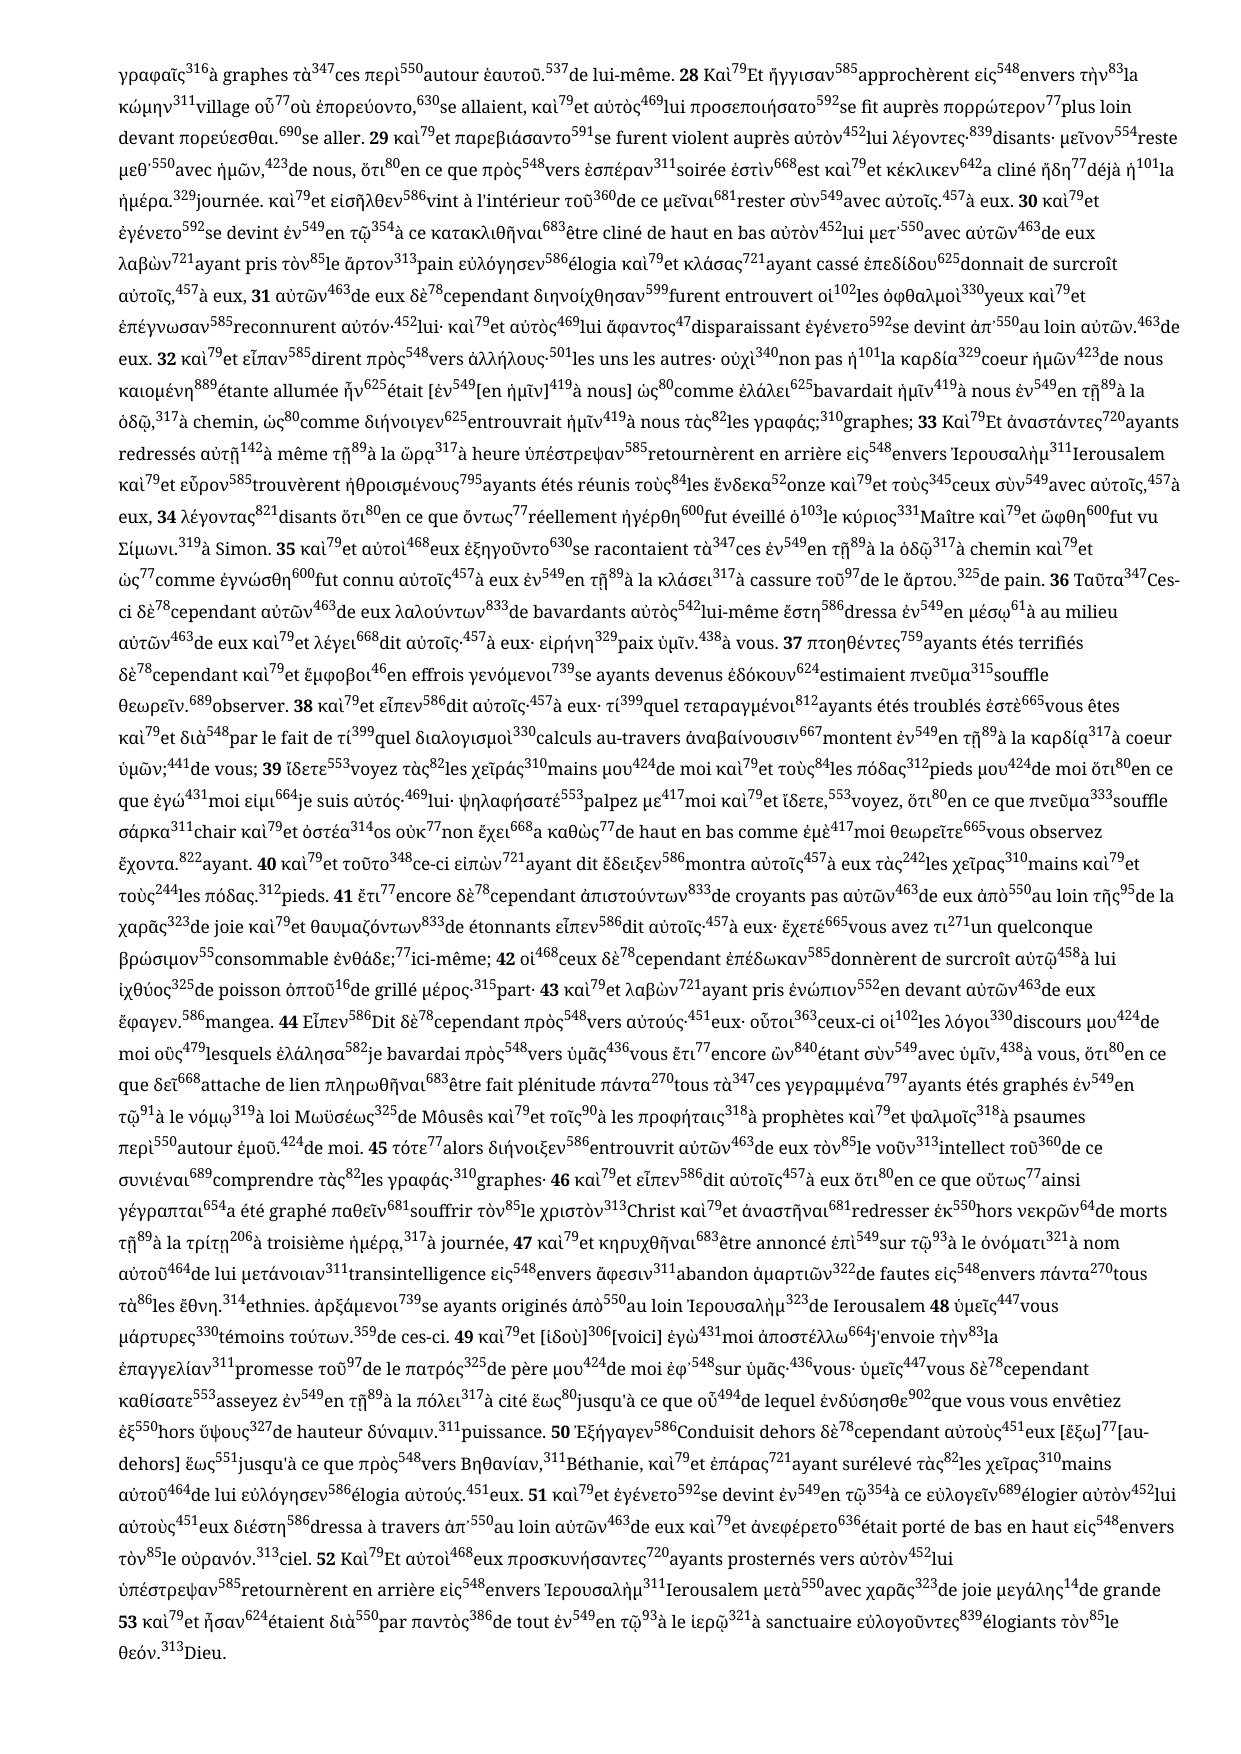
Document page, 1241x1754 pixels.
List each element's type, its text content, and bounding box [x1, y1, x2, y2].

text 1 Τῇ89à La δὲ78cependant μιᾷ57à une τῶν98de les σαββάτων326de sabbats ὄρθρου325de aube βαθέως16de profond ἐπὶ548sur τὸ87le μνῆμα315monument ἦλθον585vinrent φέρουσαι837portantes ἃ481lesquels ἡτοίμασαν585préparèrent ἀρώματα.314aromates. 2 εὗρον585trouvèrent δὲ78cependant τὸν85le λίθον313pierre ἀποκεκυλισμένον796ayant été roulé au loin ἀπὸ550au loin τοῦ99de le μνημείου,327de mémorial, 3 εἰσελθοῦσαι718ayantes venues à l'intérieur δὲ78cependant οὐχ77non εὗρον585trouvèrent τὸ87le σῶμα315corps τοῦ97de le κυρίου325de Maître Ἰησοῦ.325de Iésous. 4 καὶ79et ἐγένετο592se devint ἐν549en τῷ354à ce ἀπορεῖσθαι690se embarrasser αὐτὰς449elles περὶ550autour τούτου360de ce-ci καὶ79et ἰδοὺ306voici ἄνδρες330hommes δύο196deux ἐπέστησαν585présentèrent αὐταῖς455à elles ἐν549en ἐσθῆτι317à habillement ἀστραπτούσῃ.826à éclairante. 5 ἐμφόβων39de en effrois δὲ78cependant γενομένων731de se ayantes devenues αὐτῶν461de elles καὶ79et κλινουσῶν831de clinantes τὰ246les πρόσωπα314faces εἰς548envers τὴν83la γῆν311terre εἶπαν585dirent πρὸς548vers αὐτάς·449elles· τί399quel ζητεῖτε665vous cherchez τὸν346celui ζῶντα822vivant μετὰ550avec τῶν96de les νεκρῶν;64de morts; 6 οὐκ77non ἔστιν668est ὧδε,77ici, ἀλλ᾽79mais ἠγέρθη.600fut éveillé. μνήσθητε562soyez mémorisés ὡς77comme ἐλάλησεν586bavarda ὑμῖν438à vous ἔτι77encore ὢν840étant ἐν549en τῇ89à la Γαλιλαίᾳ317à Galilée 7 λέγων840disant τὸν85le υἱὸν313fils τοῦ97de le ἀνθρώπου325de être humain ὅτι80en ce que δεῖ668attache de lien παραδοθῆναι683être livré εἰς548envers χεῖρας310mains ἀνθρώπων324de êtres humains ἁμαρτωλῶν15de fauteurs καὶ79et σταυρωθῆναι683être crucifié καὶ79et τῇ89à la τρίτῃ206à troisième ἡμέρᾳ317à journée ἀναστῆναι.681redresser. 8 καὶ79et ἐμνήσθησαν599furent mémorisé τῶν98de les ῥημάτων326de oraux αὐτοῦ.464de lui. 9 Καὶ79Et ὑποστρέψασαι718ayantes retournées en arrière ἀπὸ550au loin τοῦ99de le μνημείου327de mémorial ἀπήγγειλαν585rapportèrent annonce ταῦτα347ces-ci πάντα270tous τοῖς90à les ἕνδεκα58à onze καὶ79et πᾶσιν274à tous τοῖς90à les λοιποῖς.377à restants. 10 ἦσαν624étaient δὲ78cependant ἡ101la Μαγδαληνὴ329Magdalene Μαρία329Maria καὶ79et Ἰωάννα329Ioanna καὶ79et Μαρία329Maria ἡ362celle Ἰακώβου325de Iakobos καὶ79et αἱ100les λοιπαὶ387restantes σὺν549avec αὐταῖς.455à elles. ἔλεγον624disaient πρὸς548vers τοὺς84les ἀποστόλους312envoyés ταῦτα,347ces-ci, 11 καὶ79et ἐφάνησαν599furent apparu en lumière ἐνώπιον552en devant αὐτῶν463de eux ὡσεὶ80comme si λῆρος331radotage τὰ104les ῥήματα332oraux ταῦτα,157ces-ci, καὶ79et ἠπίστουν624croyaient pas αὐταῖς.455à elles. 12 Ὁ103Le δὲ78cependant Πέτρος331Pierre ἀναστὰς721ayant redressé ἔδραμεν586courut ἐπὶ548sur τὸ87le μνημεῖον315mémorial καὶ79et παρακύψας721ayant penché à côté βλέπει668regarde τὰ86les ὀθόνια314étoffes de lins μόνα,116seuls, καὶ79et ἀπῆλθεν586éloigna πρὸς548vers ἑαυτὸν528lui-même θαυμάζων840étonnant τὸ348ce γεγονός.772ayant devenu. 13 Καὶ79Et ἰδοὺ306voici δύο70deux ἐξ550hors αὐτῶν463de eux ἐν549en αὐτῇ142à même τῇ89à la ἡμέρᾳ317à journée ἦσαν624étaient πορευόμενοι866se allants εἰς548envers κώμην311village ἀπέχουσαν820tenante au loin σταδίους312stades ἑξήκοντα178soixante ἀπὸ550au loin Ἰερουσαλήμ,323de Ierousalem, ᾗ484à laquelle ὄνομα333nom Ἐμμαοῦς,329Emmaous, 14 καὶ79et αὐτοὶ468eux ὡμίλουν624conversaient πρὸς548vers ἀλλήλους501les uns les autres περὶ550autour πάντων282de tous τῶν359de ces συμβεβηκότων779de ayants arrivés avec τούτων.359de ces-ci. 15 καὶ79et ἐγένετο592se devint ἐν549en τῷ354à ce ὁμιλεῖν689converser αὐτοὺς451eux καὶ79et συζητεῖν689chercher ensemble καὶ79et αὐτὸς542lui-même Ἰησοῦς331Iésous ἐγγίσας721ayant approché συνεπορεύετο631se allait avec αὐτοῖς,457à eux, 16 οἱ102les δὲ78cependant ὀφθαλμοὶ330yeux αὐτῶν463de eux ἐκρατοῦντο635étaient saisi avec force τοῦ360de ce μὴ77ne pas ἐπιγνῶναι681reconnaître αὐτόν.452lui. 17 εἶπεν586dit δὲ78cependant πρὸς548vers αὐτούς·451eux· τίνες409quels οἱ102les λόγοι330discours οὗτοι155ceux-ci οὓς479lesquels ἀντιβάλλετε665vous jetez en échange πρὸς548vers ἀλλήλους501les uns les autres περιπατοῦντες;839piétinants autour; καὶ79et ἐστάθησαν599furent dressé σκυθρωποί.70airs maussades. 18 ἀποκριθεὶς760ayant été répondu δὲ78cependant εἷς71un ὀνόματι321à nom Κλεοπᾶς331Kléopas εἶπεν586dit πρὸς548vers αὐτόν·452lui· σὺ448toi μόνος132seul παροικεῖς666tu habites maison à côté Ἰερουσαλὴμ311Ierousalem καὶ79et οὐκ77non ἔγνως584tu connus τὰ347ces γενόμενα727se ayants devenus ἐν549en αὐτῇ456à elle ἐν549en ταῖς88à les ἡμέραις316à journées ταύταις;141à celles-ci; 19 καὶ79et εἶπεν586dit αὐτοῖς·457à eux· ποῖα;398quels; οἱ468ceux δὲ78cependant εἶπαν585dirent αὐτῷ·458à lui· τὰ347ces περὶ550autour Ἰησοῦ325de Iésous τοῦ97de le Ναζαρηνοῦ,16de Nazarénien, ὃς498lequel ἐγένετο592se devint ἀνὴρ331homme προφήτης331prophète δυνατὸς22puissant ἐν549en ἔργῳ321à travail καὶ79et λόγῳ319à discours ἐναντίον552en-présence τοῦ97de le θεοῦ325de Dieu καὶ79et παντὸς281de tout τοῦ97de le λαοῦ,325de peuple, 20 ὅπως77de telle manière que τε79en outre παρέδωκαν585livrèrent αὐτὸν452lui οἱ102les ἀρχιερεῖς330chefs sacrificateurs καὶ79et οἱ102les ἄρχοντες330chefs ἡμῶν423de nous εἰς548envers κρίμα315objet de jugement θανάτου325de trépas καὶ79et ἐσταύρωσαν585crucifièrent αὐτόν.452lui. 21 ἡμεῖς430nous δὲ78cependant ἠλπίζομεν620nous espérions ὅτι80en ce que αὐτός469lui ἐστιν668est ὁ364celui μέλλων840imminant λυτροῦσθαι690se rançonner τὸν85le Ἰσραήλ·313Israël· ἀλλά79mais γε340du moins καὶ77aussi σὺν549avec πᾶσιν276à tous τούτοις353à ces-ci τρίτην201troisième ταύτην136celle-ci ἡμέραν311journée ἄγει668conduit ἀφ᾽550au loin οὗ492de lequel ταῦτα365ces-ci ἐγένετο.592se devint. 22 ἀλλὰ79mais καὶ77aussi γυναῖκές328femmes τινες284des quelconques ἐξ550hors ἡμῶν423de nous ἐξέστησαν585extasièrent ἡμᾶς,416nous, γενόμεναι737se ayantes devenues ὀρθριναὶ68matinales ἐπὶ548sur τὸ87le μνημεῖον,315mémorial, 23 καὶ79et μὴ77ne pas εὑροῦσαι718ayantes trouvées τὸ87le σῶμα315corps αὐτοῦ464de lui ἦλθον585vinrent λέγουσαι837disantes καὶ77aussi ὀπτασίαν311apparition ἀγγέλων324de messagers ἑωρακέναι,686avoir vu, οἳ497lesquels λέγουσιν667disent αὐτὸν452lui ζῆν.689vivre. 24 καὶ79et ἀπῆλθόν585éloignèrent τινες389des quelconques τῶν357de ceux σὺν549avec ἡμῖν419à nous ἐπὶ548sur τὸ87le μνημεῖον315mémorial καὶ79et εὗρον585trouvèrent οὕτως77ainsi καθὼς77de haut en bas comme καὶ77aussi αἱ100les γυναῖκες328femmes εἶπον,585dirent, αὐτὸν452lui δὲ78cependant οὐκ77non εἶδον.585virent. 25 Καὶ79Et αὐτὸς469lui εἶπεν586dit πρὸς548vers αὐτούς·451eux· ὦ340O ἀνόητοι75inintelligents καὶ79et βραδεῖς75lents τῇ89à la καρδίᾳ317à coeur τοῦ360de ce πιστεύειν689croire ἐπὶ549sur πᾶσιν379à tous οἷς487à lesquels ἐλάλησαν585bavardèrent οἱ102les προφῆται·330prophètes· 26 οὐχὶ340non pas ταῦτα347ces-ci ἔδει625attachait de lien παθεῖν681souffrir τὸν85le χριστὸν313Christ καὶ79et εἰσελθεῖν681venir à l'intérieur εἰς548envers τὴν83la δόξαν311gloire αὐτοῦ;464de lui; 27 καὶ79et ἀρξάμενος740se ayant originé ἀπὸ550au loin Μωϋσέως325de Môusês καὶ79et ἀπὸ550au loin πάντων280de tous τῶν96de les προφητῶν324de prophètes διερμήνευσεν586interpréta en détail αὐτοῖς457à eux ἐν549en πάσαις272à toutes ταῖς88à les γραφαῖς316à graphes τὰ347ces περὶ550autour ἑαυτοῦ.537de lui-même. 28 Καὶ79Et ἤγγισαν585approchèrent εἰς548envers τὴν83la κώμην311village οὗ77où ἐπορεύοντο,630se allaient, καὶ79et αὐτὸς469lui προσεποιήσατο592se fit auprès πορρώτερον77plus loin devant πορεύεσθαι.690se aller. 29 καὶ79et παρεβιάσαντο591se furent violent auprès αὐτὸν452lui λέγοντες·839disants· μεῖνον554reste μεθ᾽550avec ἡμῶν,423de nous, ὅτι80en ce que πρὸς548vers ἑσπέραν311soirée ἐστὶν668est καὶ79et κέκλικεν642a cliné ἤδη77déjà ἡ101la ἡμέρα.329journée. καὶ79et εἰσῆλθεν586vint à l'intérieur τοῦ360de ce μεῖναι681rester σὺν549avec αὐτοῖς.457à eux. 30 καὶ79et ἐγένετο592se devint ἐν549en τῷ354à ce κατακλιθῆναι683être cliné de haut en bas αὐτὸν452lui μετ᾽550avec αὐτῶν463de eux λαβὼν721ayant pris τὸν85le ἄρτον313pain εὐλόγησεν586élogia καὶ79et κλάσας721ayant cassé ἐπεδίδου625donnait de surcroît αὐτοῖς,457à eux, 31 αὐτῶν463de eux δὲ78cependant διηνοίχθησαν599furent entrouvert οἱ102les ὀφθαλμοὶ330yeux καὶ79et ἐπέγνωσαν585reconnurent αὐτόν·452lui· καὶ79et αὐτὸς469lui ἄφαντος47disparaissant ἐγένετο592se devint ἀπ᾽550au loin αὐτῶν.463de eux. 32 καὶ79et εἶπαν585dirent πρὸς548vers ἀλλήλους·501les uns les autres· οὐχὶ340non pas ἡ101la καρδία329coeur ἡμῶν423de nous καιομένη889étante allumée ἦν625était [ἐν549[en ἡμῖν]419à nous] ὡς80comme ἐλάλει625bavardait ἡμῖν419à nous ἐν549en τῇ89à la ὁδῷ,317à chemin, ὡς80comme διήνοιγεν625entrouvrait ἡμῖν419à nous τὰς82les γραφάς;310graphes; 33 Καὶ79Et ἀναστάντες720ayants redressés αὐτῇ142à même τῇ89à la ὥρᾳ317à heure ὑπέστρεψαν585retournèrent en arrière εἰς548envers Ἰερουσαλὴμ311Ierousalem καὶ79et εὗρον585trouvèrent ἠθροισμένους795ayants étés réunis τοὺς84les ἕνδεκα52onze καὶ79et τοὺς345ceux σὺν549avec αὐτοῖς,457à eux, 34 λέγοντας821disants ὅτι80en ce que ὄντως77réellement ἠγέρθη600fut éveillé ὁ103le κύριος331Maître καὶ79et ὤφθη600fut vu Σίμωνι.319à Simon. 35 καὶ79et αὐτοὶ468eux ἐξηγοῦντο630se racontaient τὰ347ces ἐν549en τῇ89à la ὁδῷ317à chemin καὶ79et ὡς77comme ἐγνώσθη600fut connu αὐτοῖς457à eux ἐν549en τῇ89à la κλάσει317à cassure τοῦ97de le ἄρτου.325de pain. 36 Ταῦτα347Ces-ci δὲ78cependant αὐτῶν463de eux λαλούντων833de bavardants αὐτὸς542lui-même ἔστη586dressa ἐν549en μέσῳ61à au milieu αὐτῶν463de eux καὶ79et λέγει668dit αὐτοῖς·457à eux· εἰρήνη329paix ὑμῖν.438à vous. 37 πτοηθέντες759ayants étés terrifiés δὲ78cependant καὶ79et ἔμφοβοι46en effrois γενόμενοι739se ayants devenus ἐδόκουν624estimaient πνεῦμα315souffle θεωρεῖν.689observer. 38 καὶ79et εἶπεν586dit αὐτοῖς·457à eux· τί399quel τεταραγμένοι812ayants étés troublés ἐστὲ665vous êtes καὶ79et διὰ548par le fait de τί399quel διαλογισμοὶ330calculs au-travers ἀναβαίνουσιν667montent ἐν549en τῇ89à la καρδίᾳ317à coeur ὑμῶν;441de vous; 39 ἴδετε553voyez τὰς82les χεῖράς310mains μου424de moi καὶ79et τοὺς84les πόδας312pieds μου424de moi ὅτι80en ce que ἐγώ431moi εἰμι664je suis αὐτός·469lui· ψηλαφήσατέ553palpez με417moi καὶ79et ἴδετε,553voyez, ὅτι80en ce que πνεῦμα333souffle σάρκα311chair καὶ79et ὀστέα314os οὐκ77non ἔχει668a καθὼς77de haut en bas comme ἐμὲ417moi θεωρεῖτε665vous observez ἔχοντα.822ayant. 40 καὶ79et τοῦτο348ce-ci εἰπὼν721ayant dit ἔδειξεν586montra αὐτοῖς457à eux τὰς242les χεῖρας310mains καὶ79et τοὺς244les πόδας.312pieds. 41 ἔτι77encore δὲ78cependant ἀπιστούντων833de croyants pas αὐτῶν463de eux ἀπὸ550au loin τῆς95de la χαρᾶς323de joie καὶ79et θαυμαζόντων833de étonnants εἶπεν586dit αὐτοῖς·457à eux· ἔχετέ665vous avez τι271un quelconque βρώσιμον55consommable ἐνθάδε;77ici-même; 42 οἱ468ceux δὲ78cependant ἐπέδωκαν585donnèrent de surcroît αὐτῷ458à lui ἰχθύος325de poisson ὀπτοῦ16de grillé μέρος·315part· 43 καὶ79et λαβὼν721ayant pris ἐνώπιον552en devant αὐτῶν463de eux ἔφαγεν.586mangea. 44 Εἶπεν586Dit δὲ78cependant πρὸς548vers αὐτούς·451eux· οὗτοι363ceux-ci οἱ102les λόγοι330discours μου424de moi οὓς479lesquels ἐλάλησα582je bavardai πρὸς548vers ὑμᾶς436vous ἔτι77encore ὢν840étant σὺν549avec ὑμῖν,438à vous, ὅτι80en ce que δεῖ668attache de lien πληρωθῆναι683être fait plénitude πάντα270tous τὰ347ces γεγραμμένα797ayants étés graphés ἐν549en τῷ91à le νόμῳ319à loi Μωϋσέως325de Môusês καὶ79et τοῖς90à les προφήταις318à prophètes καὶ79et ψαλμοῖς318à psaumes περὶ550autour ἐμοῦ.424de moi. 45 τότε77alors διήνοιξεν586entrouvrit αὐτῶν463de eux τὸν85le νοῦν313intellect τοῦ360de ce συνιέναι689comprendre τὰς82les γραφάς·310graphes· 46 καὶ79et εἶπεν586dit αὐτοῖς457à eux ὅτι80en ce que οὕτως77ainsi γέγραπται654a été graphé παθεῖν681souffrir τὸν85le χριστὸν313Christ καὶ79et ἀναστῆναι681redresser ἐκ550hors νεκρῶν64de morts τῇ89à la τρίτῃ206à troisième ἡμέρᾳ,317à journée, 47 καὶ79et κηρυχθῆναι683être annoncé ἐπὶ549sur τῷ93à le ὀνόματι321à nom αὐτοῦ464de lui μετάνοιαν311transintelligence εἰς548envers ἄφεσιν311abandon ἁμαρτιῶν322de fautes εἰς548envers πάντα270tous τὰ86les ἔθνη.314ethnies. ἀρξάμενοι739se ayants originés ἀπὸ550au loin Ἰερουσαλὴμ323de Ierousalem 48 ὑμεῖς447vous μάρτυρες330témoins τούτων.359de ces-ci. 49 καὶ79et [ἰδοὺ]306[voici] ἐγὼ431moi ἀποστέλλω664j'envoie τὴν83la ἐπαγγελίαν311promesse τοῦ97de le πατρός325de père μου424de moi ἐφ᾽548sur ὑμᾶς·436vous· ὑμεῖς447vous δὲ78cependant καθίσατε553asseyez ἐν549en τῇ89à la πόλει317à cité ἕως80jusqu'à ce que οὗ494de lequel ἐνδύσησθε902que vous vous envêtiez ἐξ550hors ὕψους327de hauteur δύναμιν.311puissance. 50 Ἐξήγαγεν586Conduisit dehors δὲ78cependant αὐτοὺς451eux [ἔξω]77[au-dehors] ἕως551jusqu'à ce que πρὸς548vers Βηθανίαν,311Béthanie, καὶ79et ἐπάρας721ayant surélevé τὰς82les χεῖρας310mains αὐτοῦ464de lui εὐλόγησεν586élogia αὐτούς.451eux. 51 καὶ79et ἐγένετο592se devint ἐν549en τῷ354à ce εὐλογεῖν689élogier αὐτὸν452lui αὐτοὺς451eux διέστη586dressa à travers ἀπ᾽550au loin αὐτῶν463de eux καὶ79et ἀνεφέρετο636était porté de bas en haut εἰς548envers τὸν85le οὐρανόν.313ciel. 52 Καὶ79Et αὐτοὶ468eux προσκυνήσαντες720ayants prosternés vers αὐτὸν452lui ὑπέστρεψαν585retournèrent en arrière εἰς548envers Ἰερουσαλὴμ311Ierousalem μετὰ550avec χαρᾶς323de joie μεγάλης14de grande 53 καὶ79et ἦσαν624étaient διὰ550par παντὸς386de tout ἐν549en τῷ93à le ἱερῷ321à sanctuaire εὐλογοῦντες839élogiants τὸν85le θεόν.313Dieu. [118, 59, 1181, 1665]
